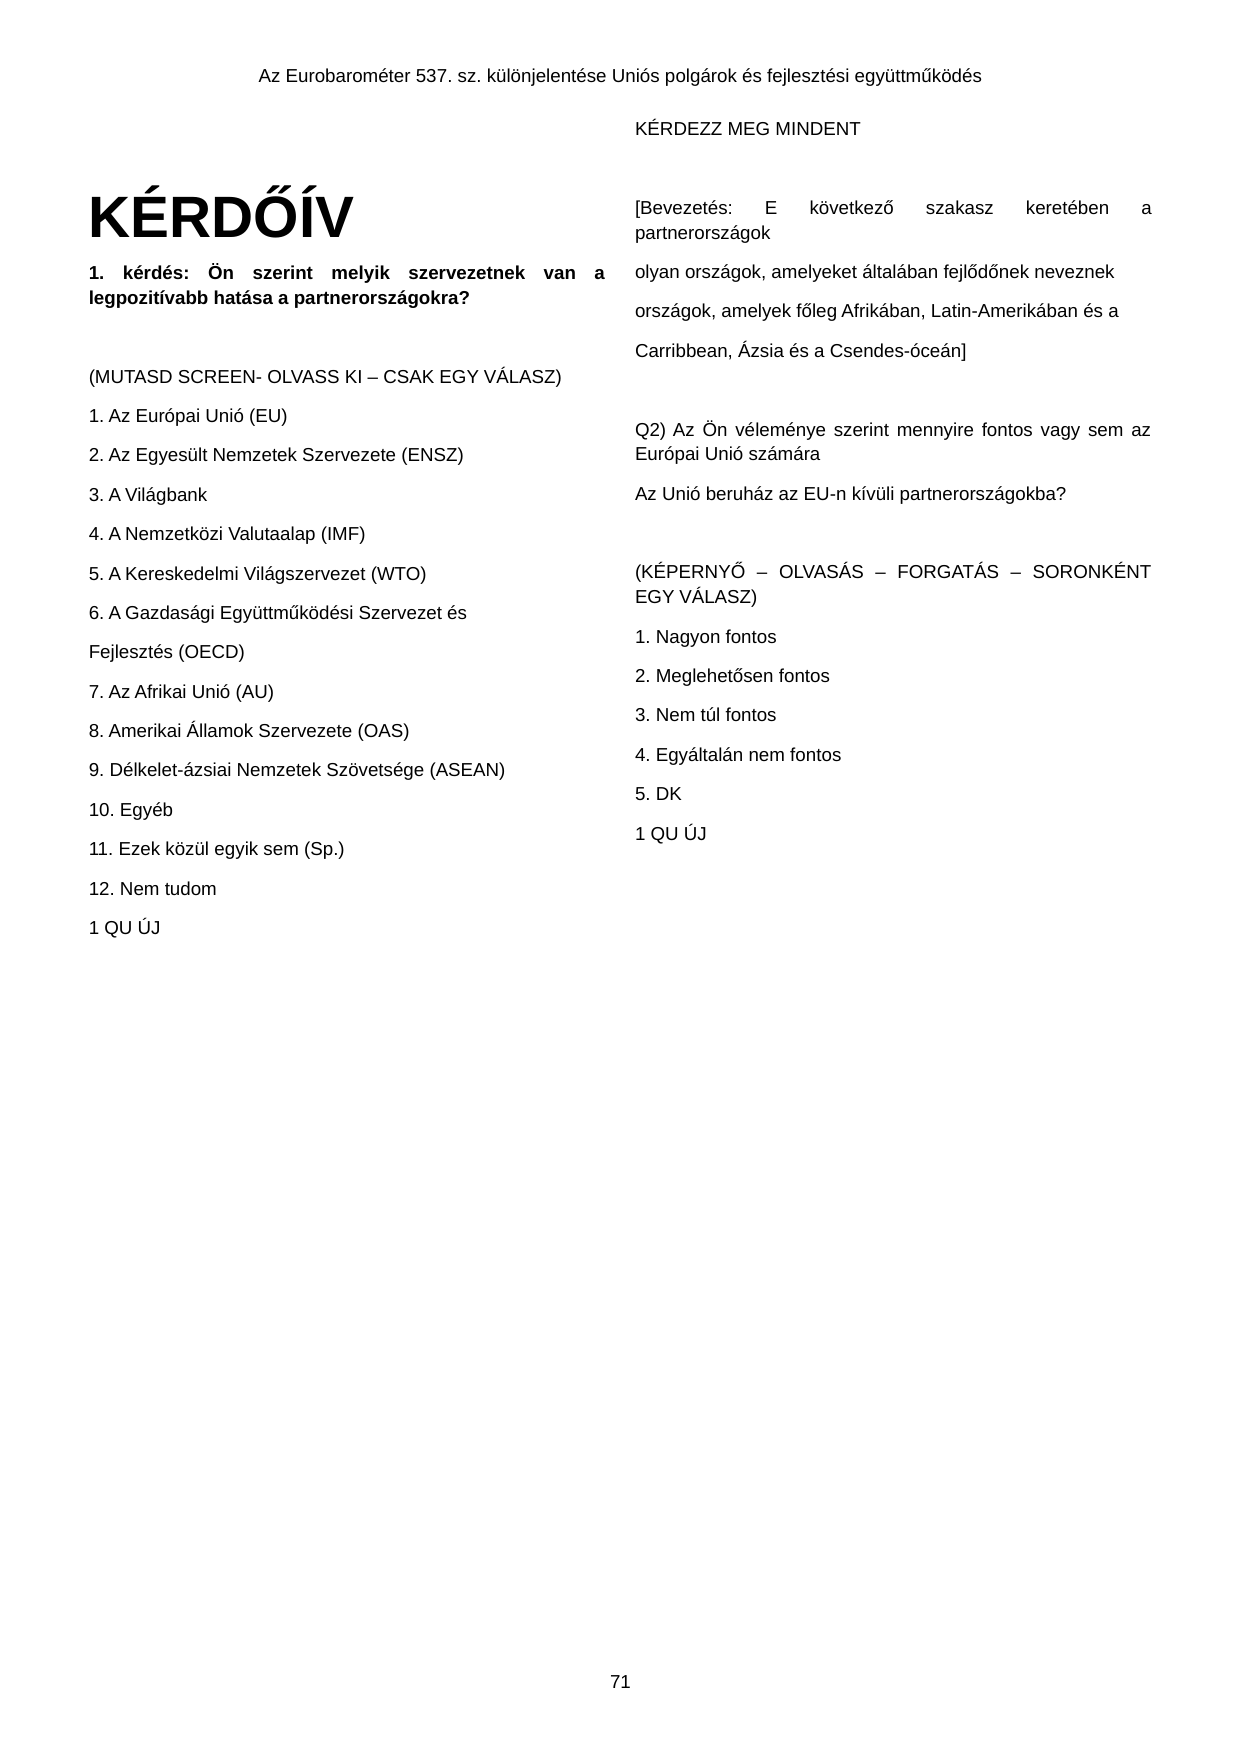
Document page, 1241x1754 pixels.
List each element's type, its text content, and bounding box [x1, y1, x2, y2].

text 1. kérdés: Ön szerint melyik szervezetnek van a legpozitívabb hatása a partnerországokra? [88, 262, 605, 308]
text 3. Nem túl fontos [635, 704, 1152, 726]
text Carribbean, Ázsia és a Csendes-óceán] [635, 340, 1152, 361]
text 5. A Kereskedelmi Világszervezet (WTO) [88, 562, 605, 584]
text 1 QU ÚJ [635, 822, 1152, 844]
text 2. Az Egyesült Nemzetek Szervezete (ENSZ) [88, 444, 605, 466]
text 12. Nem tudom [88, 877, 605, 899]
text 8. Amerikai Államok Szervezete (OAS) [88, 720, 605, 741]
text 6. A Gazdasági Együttműködési Szervezet és [88, 602, 605, 623]
text 2. Meglehetősen fontos [635, 665, 1152, 686]
text 10. Egyéb [88, 799, 605, 820]
subtitle KÉRDŐÍV [88, 182, 605, 249]
text országok, amelyek főleg Afrikában, Latin-Amerikában és a [635, 300, 1152, 322]
text 11. Ezek közül egyik sem (Sp.) [88, 838, 605, 859]
text Q2) Az Ön véleménye szerint mennyire fontos vagy sem az Európai Unió számára [635, 418, 1152, 465]
text 1. Nagyon fontos [635, 626, 1152, 647]
text (MUTASD SCREEN- OLVASS KI – CSAK EGY VÁLASZ) [88, 366, 605, 387]
text 4. Egyáltalán nem fontos [635, 744, 1152, 765]
text 7. Az Afrikai Unió (AU) [88, 681, 605, 702]
text KÉRDEZZ MEG MINDENT [635, 118, 1152, 139]
text 1 QU ÚJ [88, 917, 605, 938]
text Az Unió beruház az EU-n kívüli partnerországokba? [635, 483, 1152, 504]
text 3. A Világbank [88, 484, 605, 505]
text 5. DK [635, 783, 1152, 804]
text (KÉPERNYŐ – OLVASÁS – FORGATÁS – SORONKÉNT EGY VÁLASZ) [635, 561, 1152, 608]
text 9. Délkelet-ázsiai Nemzetek Szövetsége (ASEAN) [88, 759, 605, 781]
text 1. Az Európai Unió (EU) [88, 405, 605, 426]
text Fejlesztés (OECD) [88, 641, 605, 663]
text 4. A Nemzetközi Valutaalap (IMF) [88, 523, 605, 544]
text olyan országok, amelyeket általában fejlődőnek neveznek [635, 261, 1152, 282]
text [Bevezetés: E következő szakasz keretében a partnerországok [635, 197, 1152, 243]
